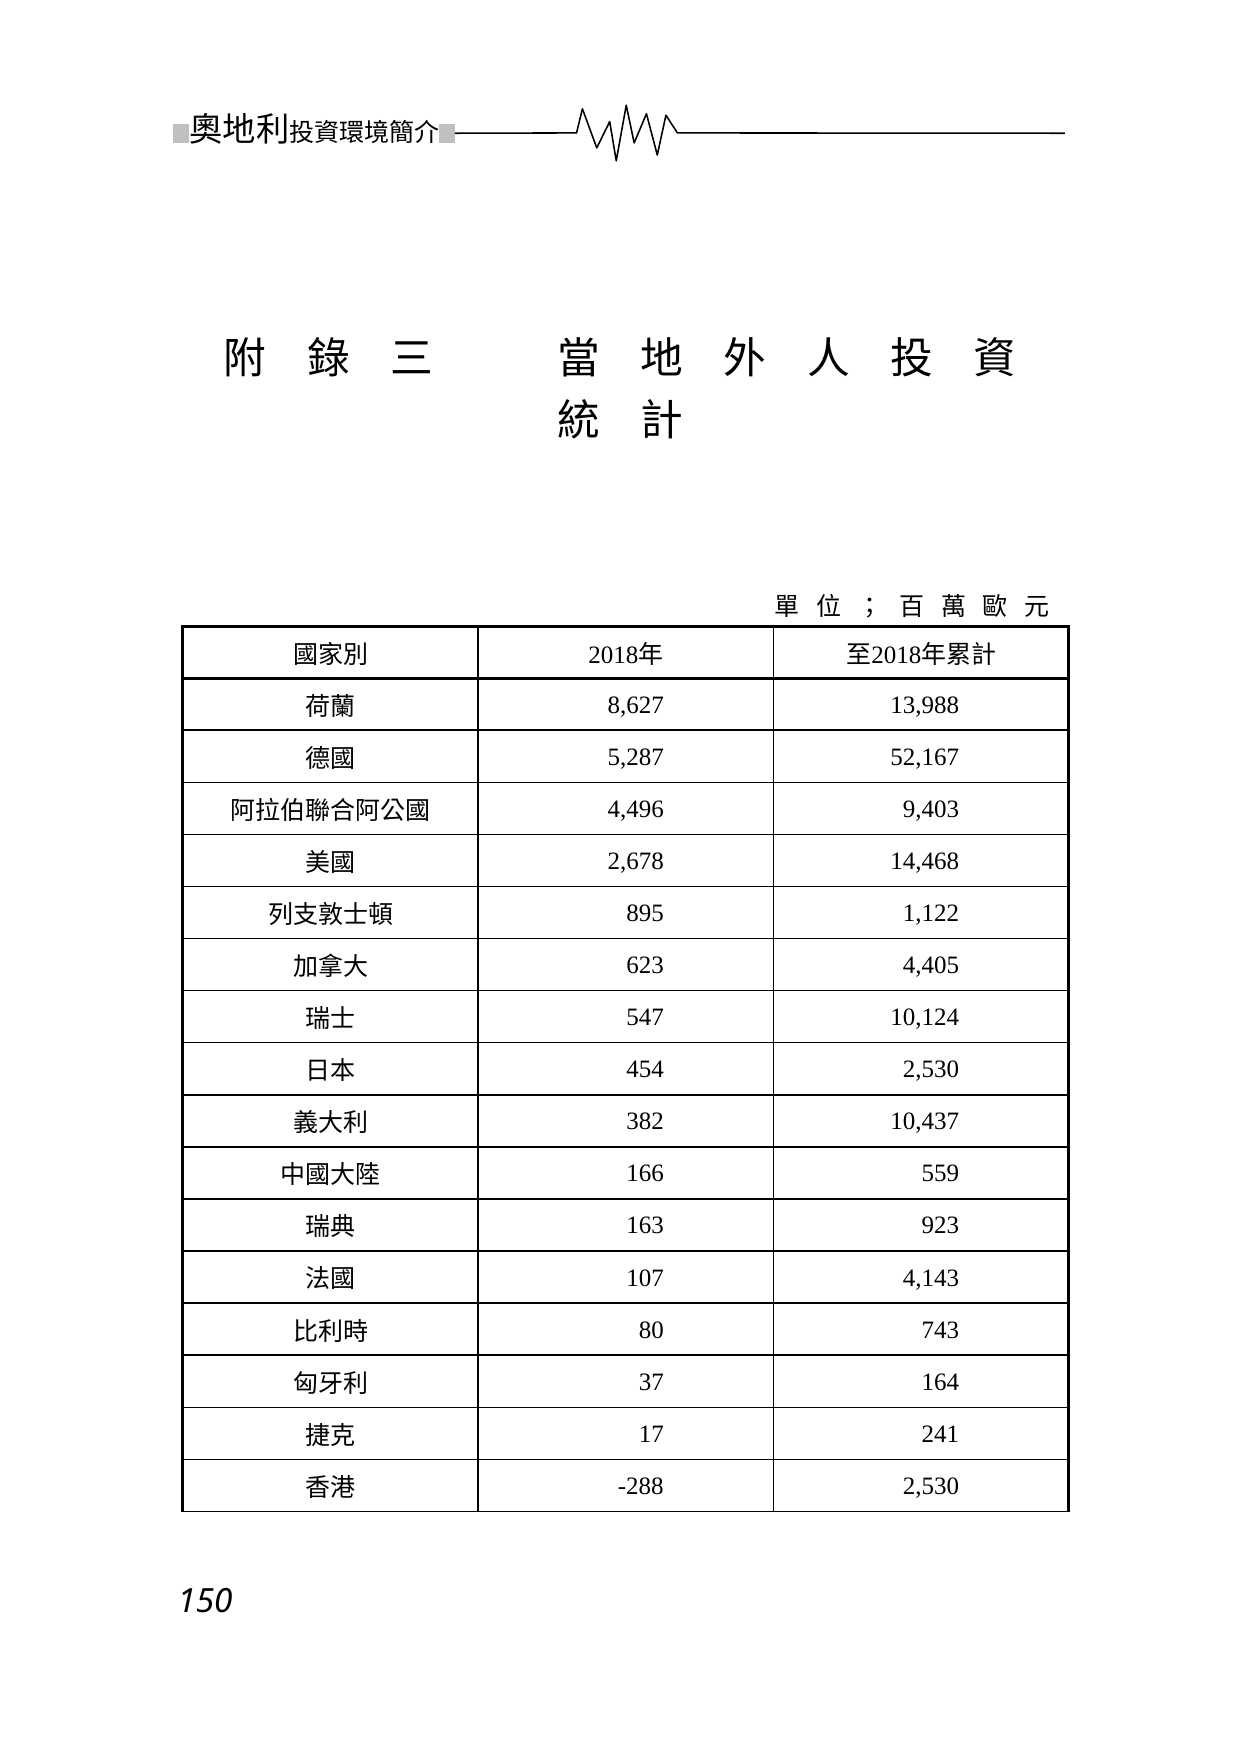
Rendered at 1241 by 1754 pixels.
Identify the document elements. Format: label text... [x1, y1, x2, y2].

table_cell 14,468 [774, 835, 1067, 886]
table_cell 香港 [184, 1460, 477, 1511]
table_cell 瑞士 [184, 991, 477, 1042]
table_cell 164 [774, 1356, 1067, 1406]
table_cell 阿拉伯聯合阿公國 [184, 783, 477, 833]
table_cell 623 [479, 939, 773, 990]
table_cell 37 [479, 1356, 773, 1406]
table_cell 80 [479, 1304, 773, 1354]
table_cell 382 [479, 1096, 773, 1146]
table_cell 1,122 [774, 887, 1067, 938]
text 附錄三 當地外人投資統計 [183, 313, 1058, 438]
table_cell 52,167 [774, 731, 1067, 781]
table_cell 4,143 [774, 1252, 1067, 1302]
table_cell 2,678 [479, 835, 773, 886]
table_header 至2018年累計 [774, 628, 1067, 677]
table_cell 2,530 [774, 1043, 1067, 1094]
table_header 2018年 [479, 628, 773, 677]
table_cell 比利時 [184, 1304, 477, 1354]
table_cell 列支敦士頓 [184, 887, 477, 938]
table_cell 10,124 [774, 991, 1067, 1042]
table_cell 923 [774, 1200, 1067, 1250]
table_cell 10,437 [774, 1096, 1067, 1146]
table_header 國家別 [184, 628, 477, 677]
table_cell 義大利 [184, 1096, 477, 1146]
table_cell 559 [774, 1148, 1067, 1198]
table_cell 107 [479, 1252, 773, 1302]
table_cell 德國 [184, 731, 477, 781]
table_cell 法國 [184, 1252, 477, 1302]
table_cell 17 [479, 1408, 773, 1458]
table_cell 13,988 [774, 680, 1067, 729]
table_cell 241 [774, 1408, 1067, 1458]
table_cell 加拿大 [184, 939, 477, 990]
table_cell 2,530 [774, 1460, 1067, 1511]
table_cell 荷蘭 [184, 680, 477, 729]
table_cell 895 [479, 887, 773, 938]
table_cell 454 [479, 1043, 773, 1094]
table_cell 9,403 [774, 783, 1067, 833]
table_cell 5,287 [479, 731, 773, 781]
table_cell 中國大陸 [184, 1148, 477, 1198]
table_cell 547 [479, 991, 773, 1042]
table_cell 瑞典 [184, 1200, 477, 1250]
table_cell 4,405 [774, 939, 1067, 990]
table_cell 8,627 [479, 680, 773, 729]
table_cell 美國 [184, 835, 477, 886]
text 單位；百萬歐元 [183, 563, 1058, 625]
table_cell 166 [479, 1148, 773, 1198]
table_cell 4,496 [479, 783, 773, 833]
table_cell 捷克 [184, 1408, 477, 1458]
table_cell 743 [774, 1304, 1067, 1354]
table_cell 匈牙利 [184, 1356, 477, 1406]
table_cell -288 [479, 1460, 773, 1511]
table_cell 163 [479, 1200, 773, 1250]
table_cell 日本 [184, 1043, 477, 1094]
